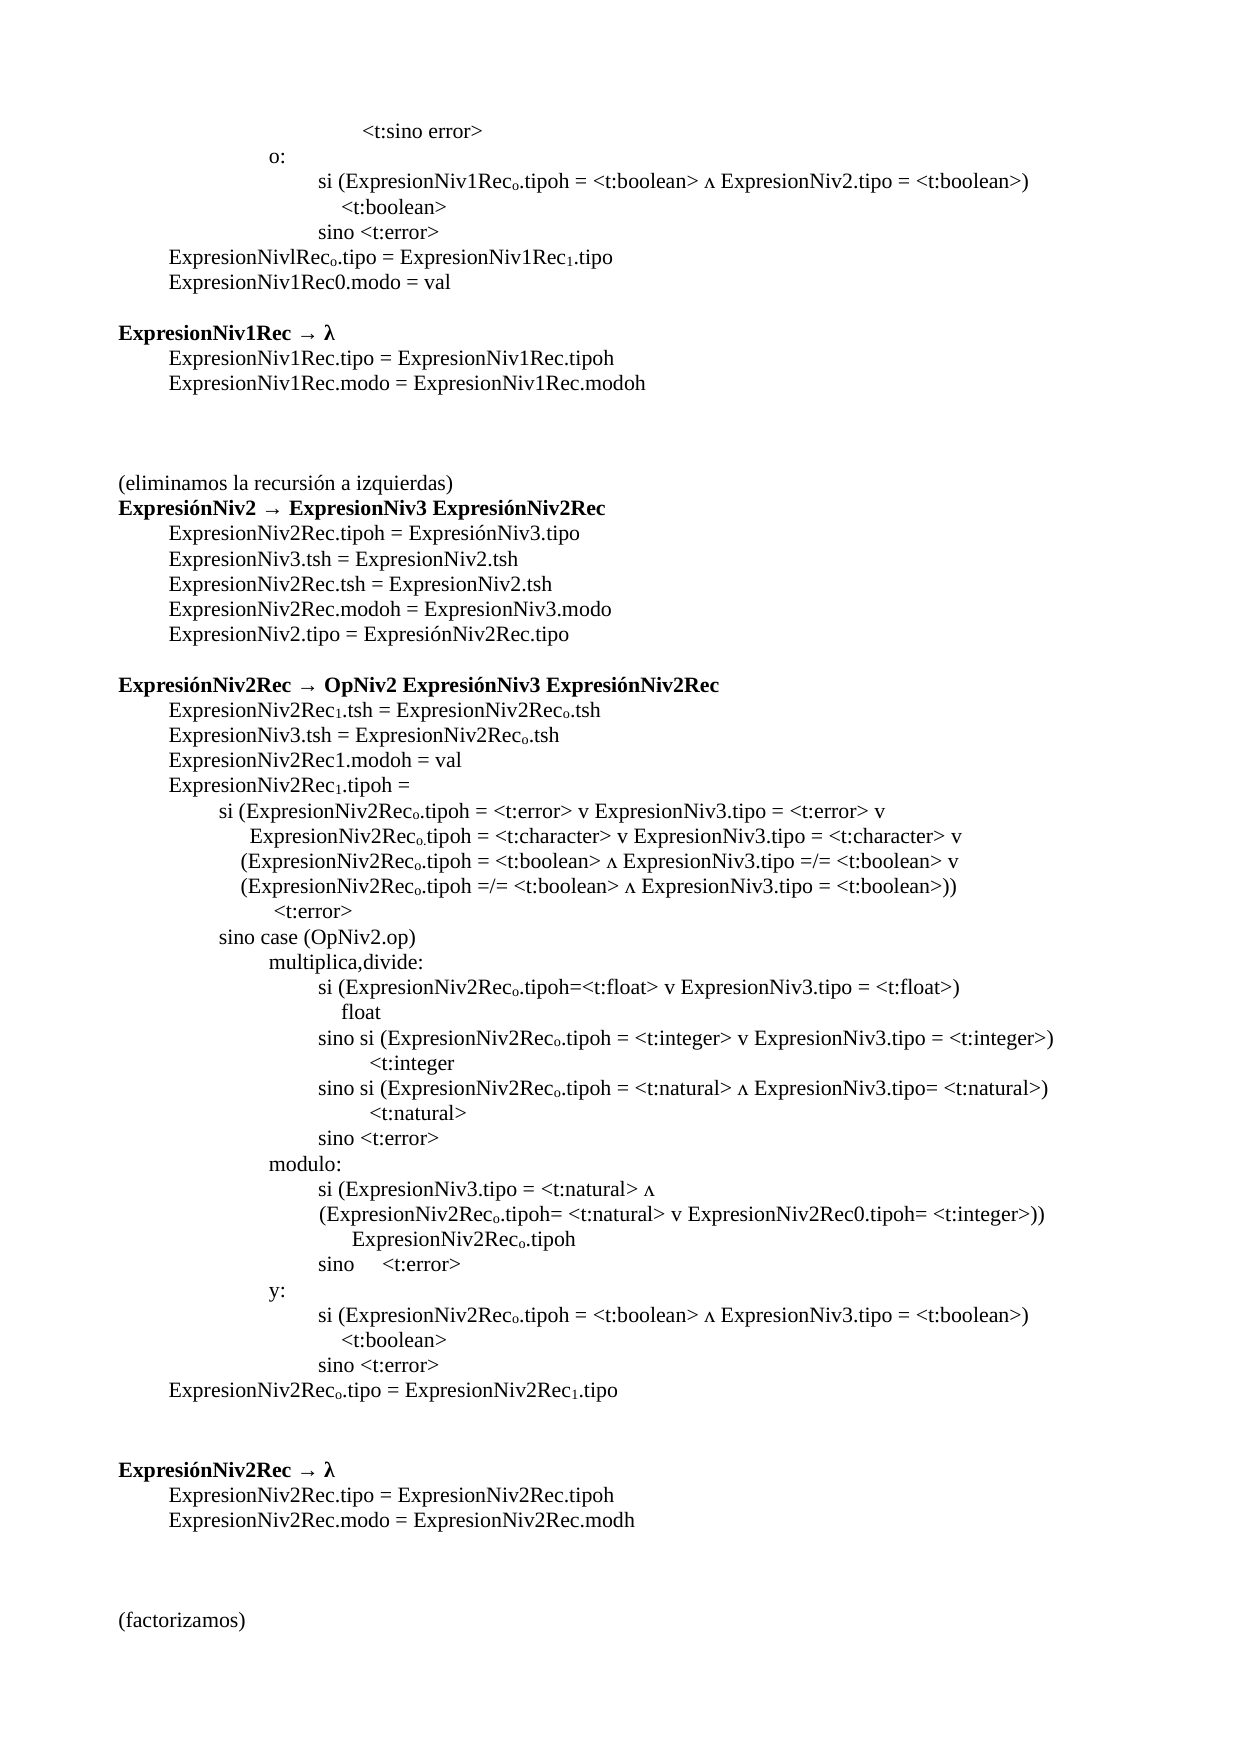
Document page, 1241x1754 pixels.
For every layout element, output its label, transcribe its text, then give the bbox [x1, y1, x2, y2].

text (ExpresionNiv2Reco.tipoh= <t:natural> v ExpresionNiv2Rec0.tipoh= <t:integer>)) [118, 1201, 1122, 1226]
text sino <t:error> [118, 1251, 1122, 1277]
text ExpresionNiv2Rec.tipoh = ExpresiónNiv3.tipo [118, 520, 1122, 546]
text ExpresionNiv1Rec → λ [118, 320, 1122, 345]
text ExpresionNiv2Rec1.modoh = val [118, 747, 1122, 772]
text ExpresiónNiv2 → ExpresionNiv3 ExpresiónNiv2Rec [118, 495, 1122, 520]
text ExpresionNivlReco.tipo = ExpresionNiv1Rec1.tipo [118, 244, 1122, 269]
text sino <t:error> [118, 1352, 1122, 1377]
text <t:boolean> [118, 1327, 1122, 1352]
text si (ExpresionNiv3.tipo = <t:natural> ᴧ [118, 1176, 1122, 1201]
text sino si (ExpresionNiv2Reco.tipoh = <t:integer> v ExpresionNiv3.tipo = <t:integer>) [118, 1024, 1122, 1050]
text <t:sino error> [118, 118, 1122, 143]
text ExpresionNiv2Reco.tipoh = <t:character> v ExpresionNiv3.tipo = <t:character> v [118, 823, 1122, 848]
text ExpresionNiv2Rec.tipo = ExpresionNiv2Rec.tipoh [118, 1482, 1122, 1507]
text ExpresionNiv2.tipo = ExpresiónNiv2Rec.tipo [118, 621, 1122, 646]
text multiplica,divide: [118, 949, 1122, 974]
text si (ExpresionNiv1Reco.tipoh = <t:boolean> ᴧ ExpresionNiv2.tipo = <t:boolean>) [118, 168, 1122, 194]
text ExpresionNiv1Rec.tipo = ExpresionNiv1Rec.tipoh [118, 345, 1122, 370]
text ExpresionNiv2Rec.modoh = ExpresionNiv3.modo [118, 596, 1122, 621]
text ExpresiónNiv2Rec → λ [118, 1457, 1122, 1482]
text float [118, 999, 1122, 1024]
text ExpresiónNiv2Rec → OpNiv2 ExpresiónNiv3 ExpresiónNiv2Rec [118, 672, 1122, 697]
text ExpresionNiv3.tsh = ExpresionNiv2.tsh [118, 546, 1122, 571]
text ExpresionNiv2Rec1.tipoh = [118, 772, 1122, 798]
text y: [118, 1277, 1122, 1302]
text sino <t:error> [118, 1125, 1122, 1151]
text <t:boolean> [118, 194, 1122, 219]
text o: [118, 143, 1122, 168]
text (eliminamos la recursión a izquierdas) [118, 470, 1122, 495]
text sino si (ExpresionNiv2Reco.tipoh = <t:natural> ᴧ ExpresionNiv3.tipo= <t:natural>) [118, 1075, 1122, 1100]
text ExpresionNiv2Reco.tipo = ExpresionNiv2Rec1.tipo [118, 1377, 1122, 1403]
text ExpresionNiv1Rec0.modo = val [118, 269, 1122, 294]
text <t:integer [118, 1050, 1122, 1075]
text ExpresionNiv1Rec.modo = ExpresionNiv1Rec.modoh [118, 370, 1122, 395]
text ExpresionNiv2Rec.tsh = ExpresionNiv2.tsh [118, 571, 1122, 596]
text (ExpresionNiv2Reco.tipoh = <t:boolean> ᴧ ExpresionNiv3.tipo =/= <t:boolean> v [118, 848, 1122, 873]
text ExpresionNiv3.tsh = ExpresionNiv2Reco.tsh [118, 722, 1122, 747]
text si (ExpresionNiv2Reco.tipoh = <t:error> v ExpresionNiv3.tipo = <t:error> v [118, 798, 1122, 823]
text si (ExpresionNiv2Reco.tipoh = <t:boolean> ᴧ ExpresionNiv3.tipo = <t:boolean>) [118, 1302, 1122, 1327]
text sino <t:error> [118, 219, 1122, 244]
text <t:error> [118, 898, 1122, 924]
text si (ExpresionNiv2Reco.tipoh=<t:float> v ExpresionNiv3.tipo = <t:float>) [118, 974, 1122, 999]
text modulo: [118, 1151, 1122, 1176]
text <t:natural> [118, 1100, 1122, 1125]
text ExpresionNiv2Reco.tipoh [118, 1226, 1122, 1251]
text sino case (OpNiv2.op) [118, 924, 1122, 949]
text (factorizamos) [118, 1607, 1122, 1632]
text (ExpresionNiv2Reco.tipoh =/= <t:boolean> ᴧ ExpresionNiv3.tipo = <t:boolean>)) [118, 873, 1122, 898]
text ExpresionNiv2Rec.modo = ExpresionNiv2Rec.modh [118, 1507, 1122, 1532]
text ExpresionNiv2Rec1.tsh = ExpresionNiv2Reco.tsh [118, 697, 1122, 722]
